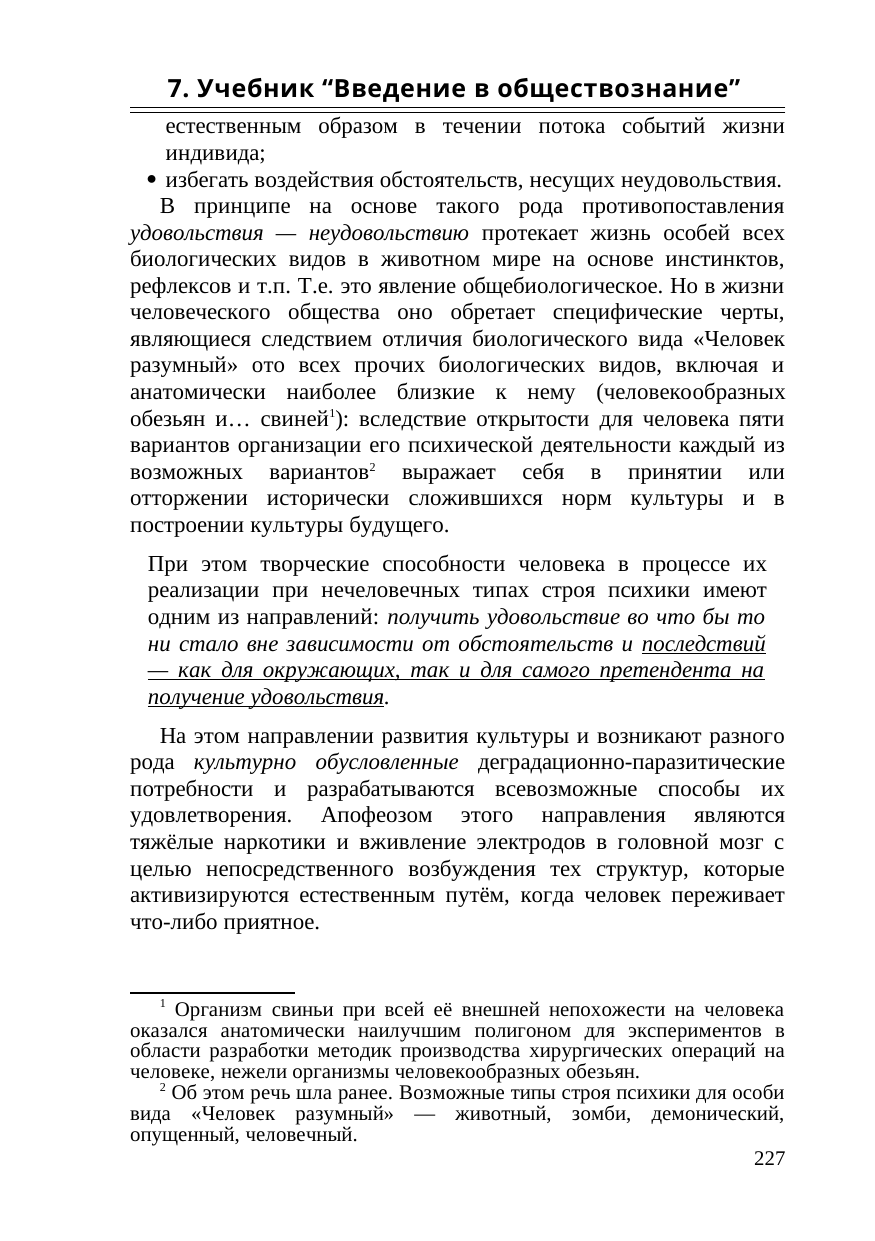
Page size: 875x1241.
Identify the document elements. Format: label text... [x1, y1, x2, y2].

text Об этом речь шла ранее. Возможные типы строя психики для особи вида «Человек разумный» — животный, зомби, демонический, опущенный, человечный. [130, 1083, 785, 1145]
text При этом творческие способности человека в процессе их реализации при нечеловечных типах строя психики имеют одним из направлений: получить удовольствие во что бы то ни стало вне зависимости от обстоятельств и последствий — как для окружающих, так и для самого претендента на получение удовольствия. [148, 550, 768, 709]
text В принципе на основе такого рода противопоставления удовольствия — неудовольствию протекает жизнь особей всех биологических видов в животном мире на основе инстинктов, рефлексов и т.п. Т.е. это явление общебиологическое. Но в жизни человеческого общества оно обретает специфические черты, являющиеся следствием отличия биологического вида «Человек разумный» ото всех прочих биологических видов, включая и анатомически наиболее близкие к нему (человеко­об­разных обезьян и… свиней): вследствие открытости для человека пяти вариантов организации его психической деятельности каждый из возможных вариантов выражает себя в принятии или отторжении исторически сложившихся норм культуры и в построении культуры будущего. [130, 192, 785, 537]
list естественным образом в течении потока событий жизни индивида; [148, 113, 785, 165]
list избегать воздействия обстоятельств, несущих неудовольствия. [148, 165, 785, 192]
text Организм свиньи при всей её внешней непохожести на человека оказался анатомически наилучшим полигоном для экспериментов в области разработки методик производства хирургических операций на человеке, нежели организмы человекообразных обезьян. [130, 999, 785, 1083]
text На этом направлении развития культуры и возникают разного рода культурно обусловленные деградационно-паразитические потребности и разрабатываются всевозможные способы их удовлетворения. Апофеозом этого направления являются тяжёлые наркотики и вживление электродов в головной мозг с целью непосредственного возбуждения тех структур, которые активизируются естественным путём, когда человек переживает что-либо приятное. [130, 722, 785, 934]
